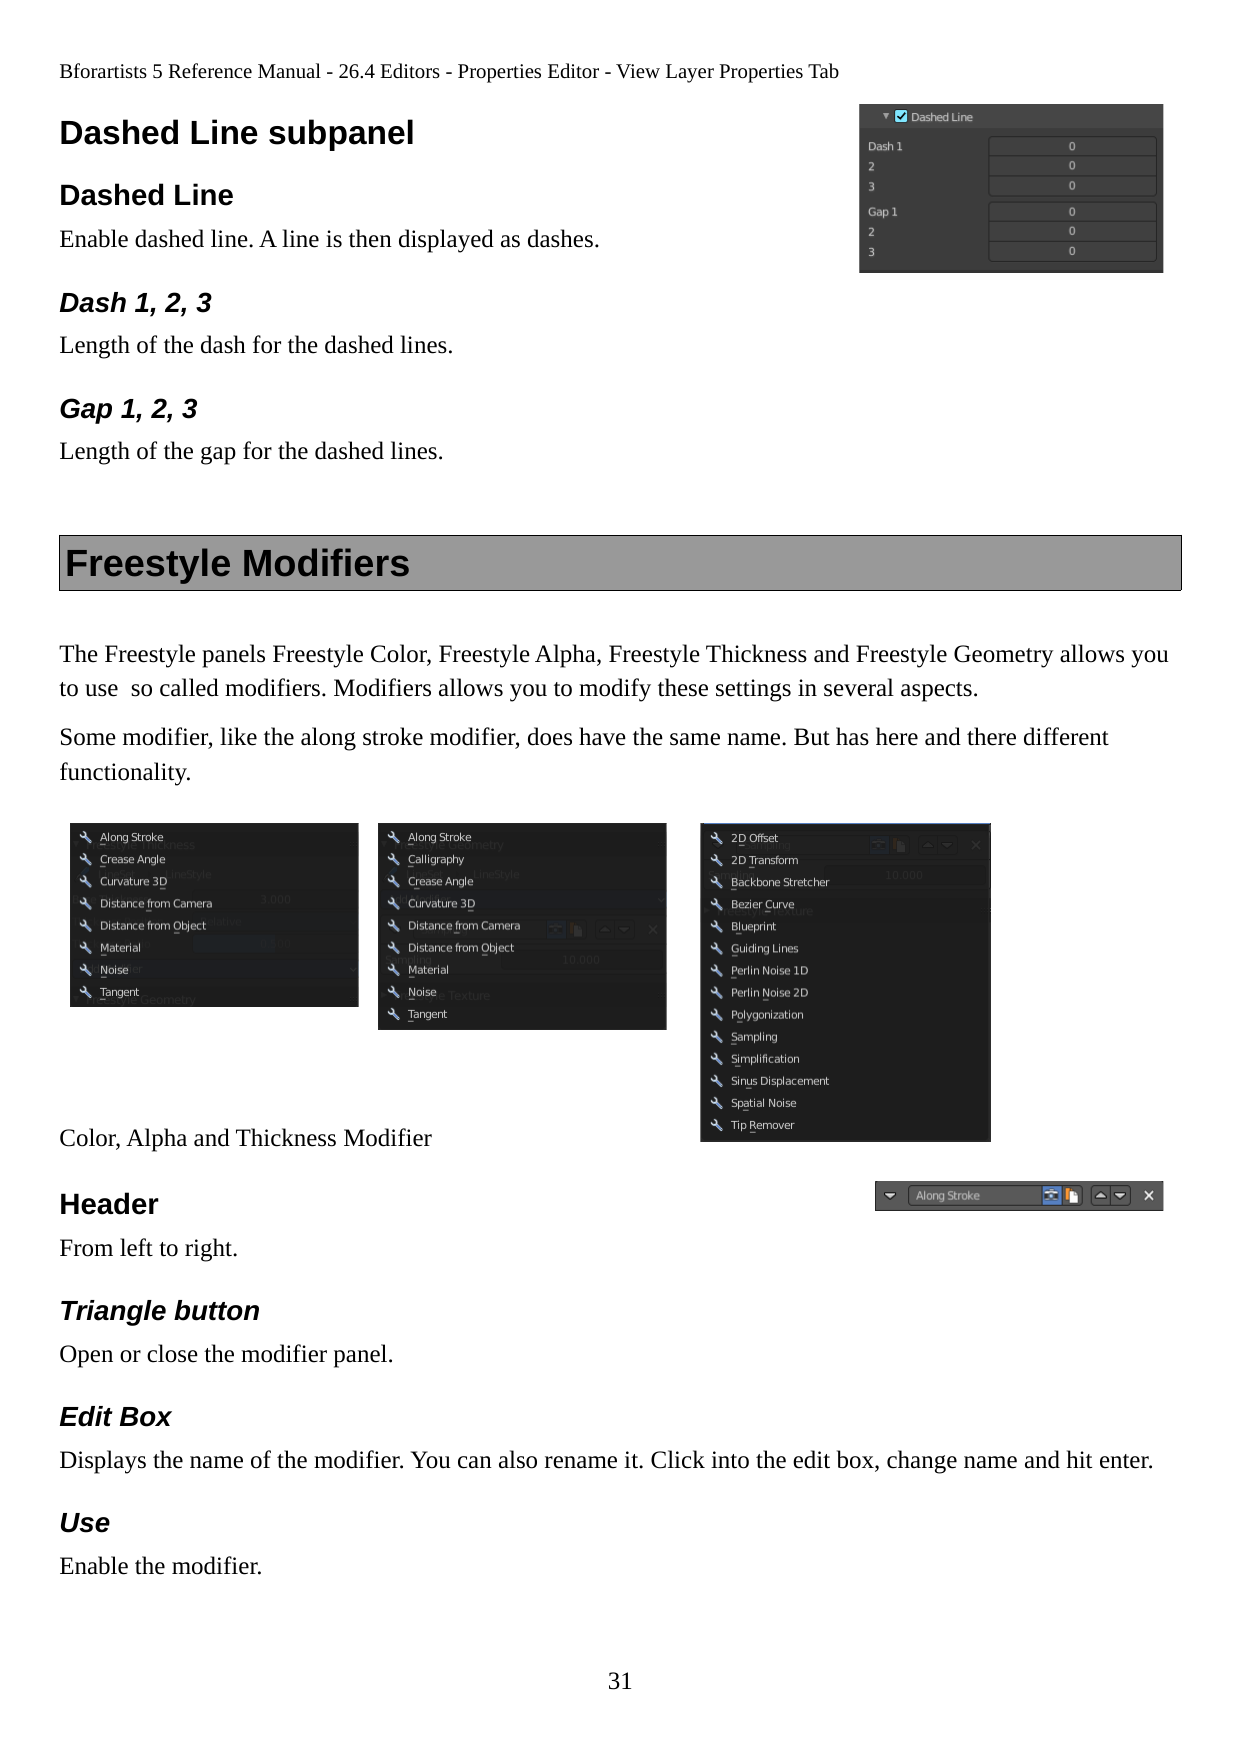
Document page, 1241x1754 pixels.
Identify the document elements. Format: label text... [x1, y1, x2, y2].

subtitle Dashed Line [59, 178, 859, 212]
subtitle Header [59, 1187, 1181, 1221]
subtitle [1164, 113, 1181, 151]
picture [875, 1181, 1164, 1211]
text Length of the gap for the dashed lines. [59, 436, 1181, 465]
text Displays the name of the modifier. You can also rename it. Click into the edit box, change name and hit enter. [59, 1445, 1181, 1474]
text The Freestyle panels Freestyle Color, Freestyle Alpha, Freestyle Thickness and Freestyle Geometry allows you to use so called modifiers. Modifiers allows you to modify these settings in several aspects. [59, 639, 1181, 702]
text Color, Alpha and Thickness Modifier [59, 1123, 1181, 1152]
text Some modifier, like the along stroke modifier, does have the same name. But has here and there different functionality. [59, 722, 1181, 786]
text Enable the modifier. [59, 1551, 1181, 1580]
text Enable dashed line. A line is then displayed as dashes. [59, 224, 859, 253]
text Open or close the modifier panel. [59, 1339, 1181, 1368]
picture [378, 823, 667, 1030]
picture [859, 104, 1164, 273]
picture [70, 823, 359, 1007]
text Length of the dash for the dashed lines. [59, 331, 1181, 359]
subtitle Use [59, 1507, 1181, 1538]
subtitle Triangle button [59, 1295, 1181, 1327]
subtitle Gap 1, 2, 3 [59, 392, 1181, 424]
subtitle [1164, 178, 1181, 212]
subtitle Edit Box [59, 1401, 1181, 1433]
subtitle Dash 1, 2, 3 [59, 286, 1181, 318]
table_header Freestyle Modifiers [60, 536, 1181, 590]
text From left to right. [59, 1233, 1181, 1262]
subtitle Dashed Line subpanel [59, 113, 859, 151]
picture [700, 823, 991, 1142]
